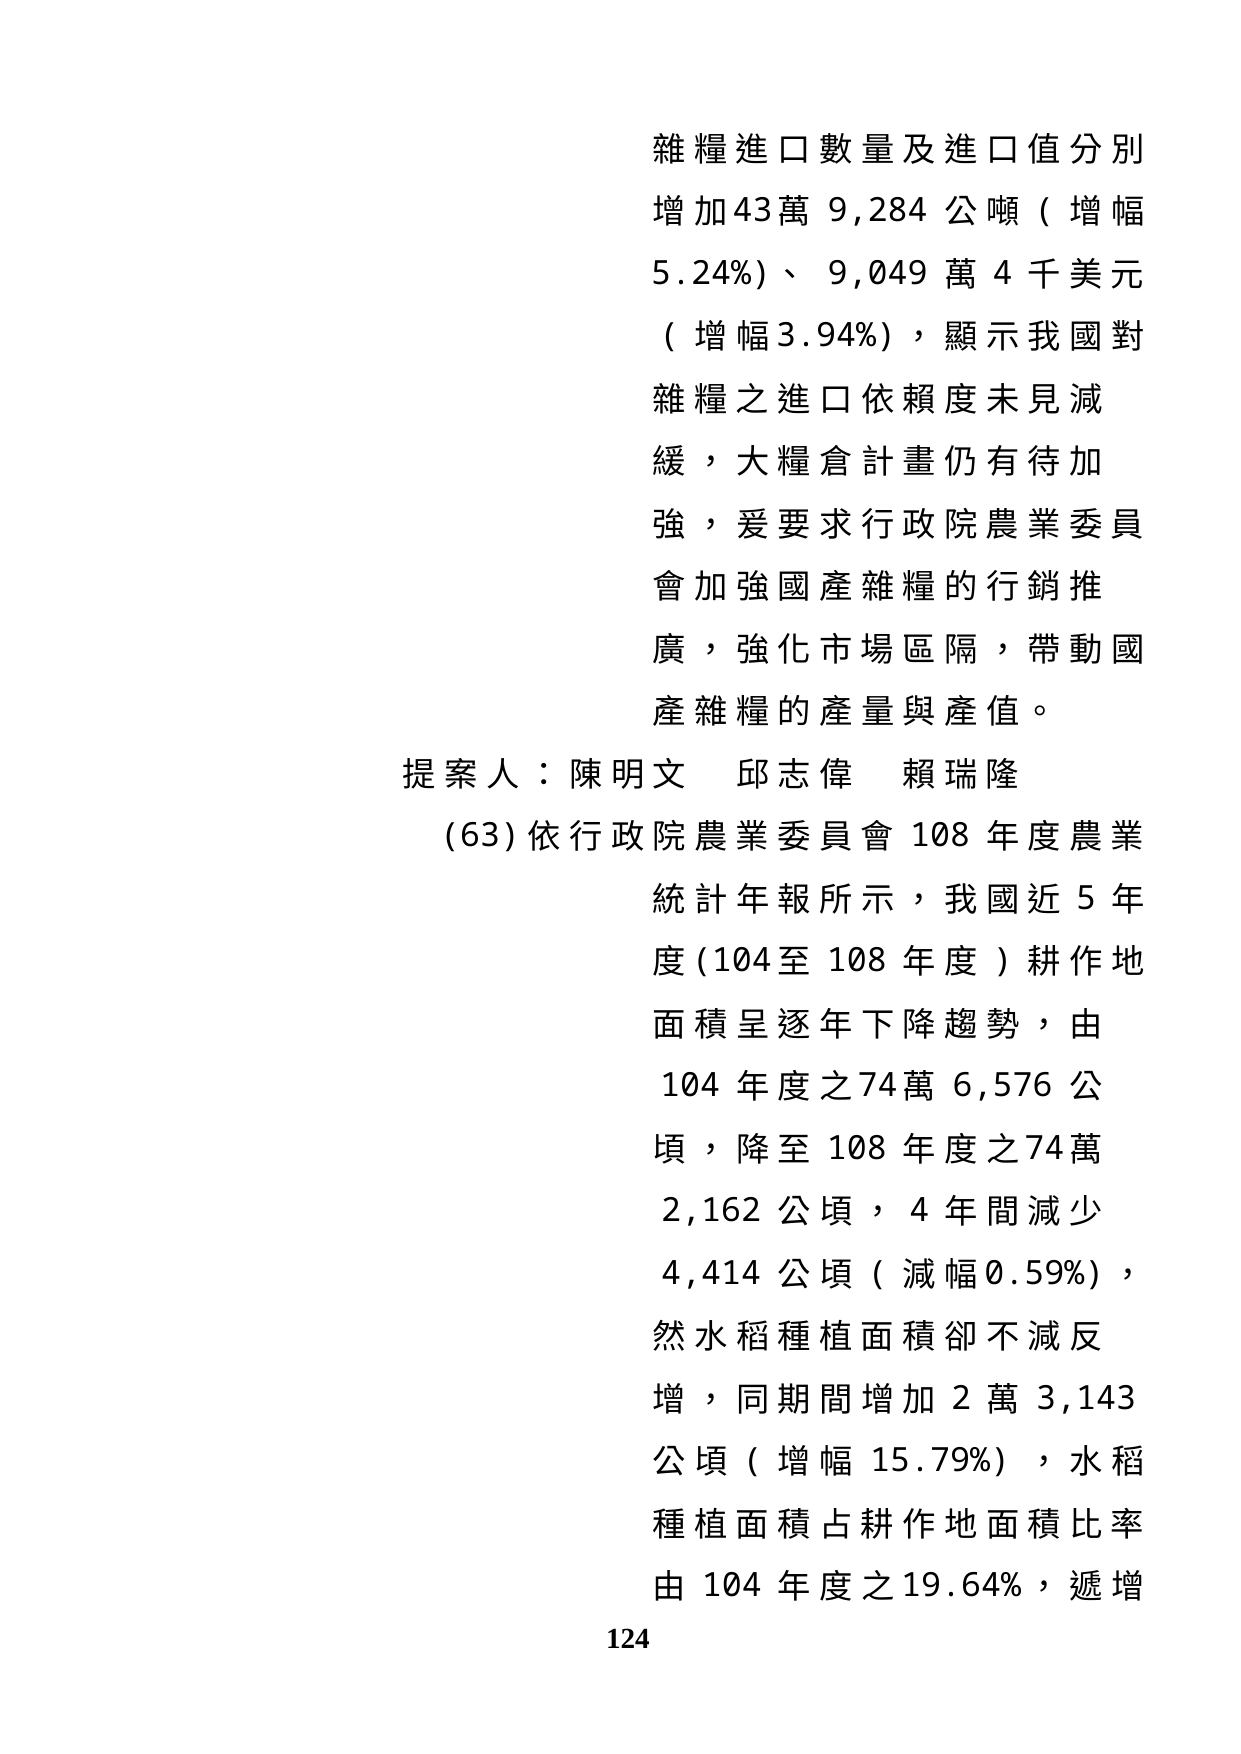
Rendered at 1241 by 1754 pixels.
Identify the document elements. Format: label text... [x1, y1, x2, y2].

text 提案人：陳明文 邱志偉 賴瑞隆 [384, 730, 1044, 792]
list 雜糧進口數量及進口值分別增加43萬9,284公噸(增幅5.24%)、9,049萬4千美元(增幅3.94%)，顯示我國對雜糧之進口依賴度未見減緩，大糧倉計畫仍有待加強，爰要求行政院農業委員會加強國產雜糧的行銷推廣，強化市場區隔，帶動國產雜糧的產量與產值。 [430, 105, 1148, 730]
list 依行政院農業委員會108年度農業統計年報所示，我國近5年度(104至108年度)耕作地面積呈逐年下降趨勢，由104年度之74萬6,576公頃，降至108年度之74萬2,162公頃，4年間減少4,414公頃(減幅0.59%)，然水稻種植面積卻不減反增，同期間增加2萬3,143公頃(增幅15.79%)，水稻種植面積占耕作地面積比率由104年度之19.64%，遞增 [430, 792, 1148, 1605]
